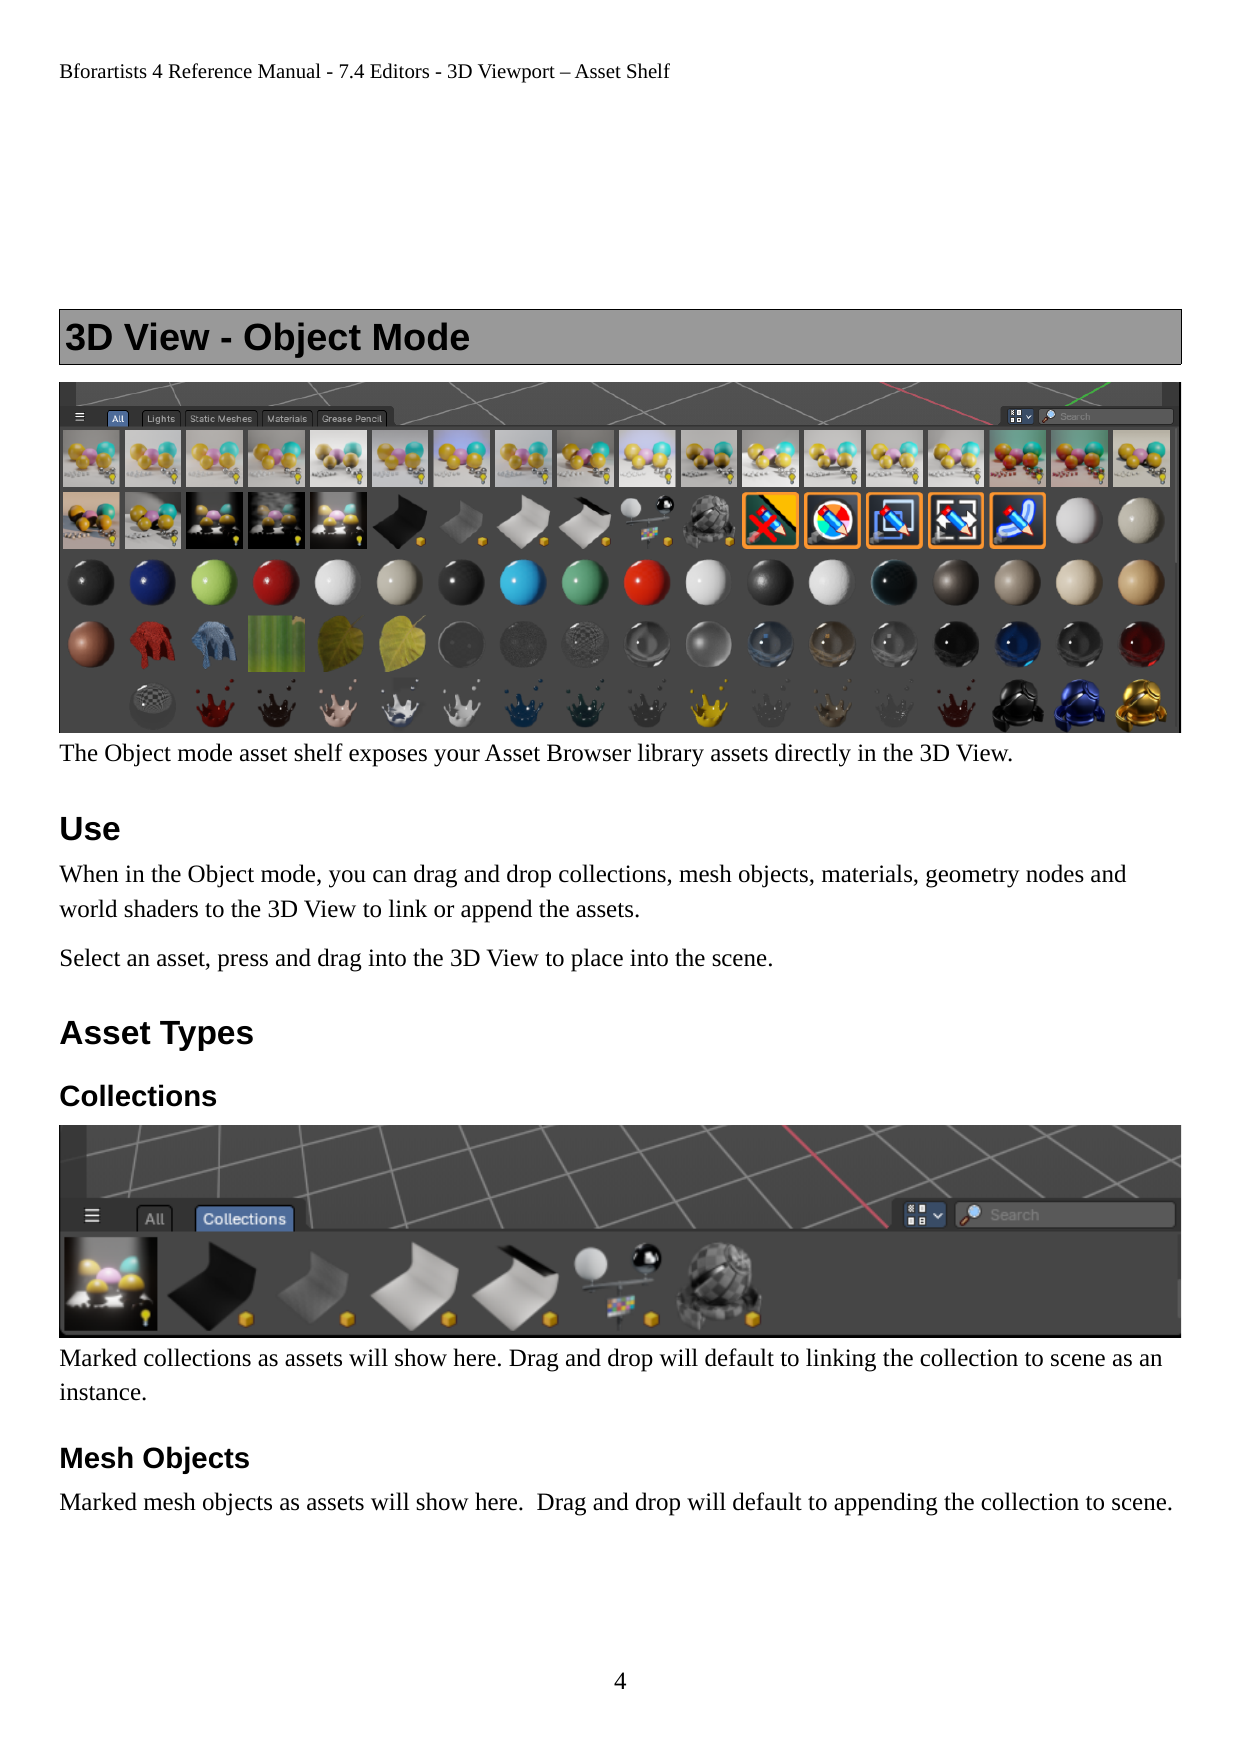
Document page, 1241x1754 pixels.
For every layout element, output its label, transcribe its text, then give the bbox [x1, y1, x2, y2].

picture [59, 382, 1182, 733]
picture [59, 1125, 1182, 1338]
text [59, 365, 1181, 382]
text The Object mode asset shelf exposes your Asset Browser library assets directly in the 3D View. [59, 733, 1181, 767]
text When in the Object mode, you can drag and drop collections, mesh objects, materials, geometry nodes and world shaders to the 3D View to link or append the assets. [59, 859, 1181, 923]
subtitle Asset Types [59, 1013, 1181, 1052]
text Select an asset, press and drag into the 3D View to place into the scene. [59, 943, 1181, 972]
subtitle Collections [59, 1079, 1181, 1112]
subtitle Mesh Objects [59, 1441, 1181, 1475]
subtitle Use [59, 808, 1181, 847]
text Marked mesh objects as assets will show here. Drag and drop will default to appending the collection to scene. [59, 1487, 1181, 1516]
text Marked collections as assets will show here. Drag and drop will default to linking the collection to scene as an instance. [59, 1338, 1181, 1406]
table_header 3D View - Object Mode [60, 310, 1181, 364]
